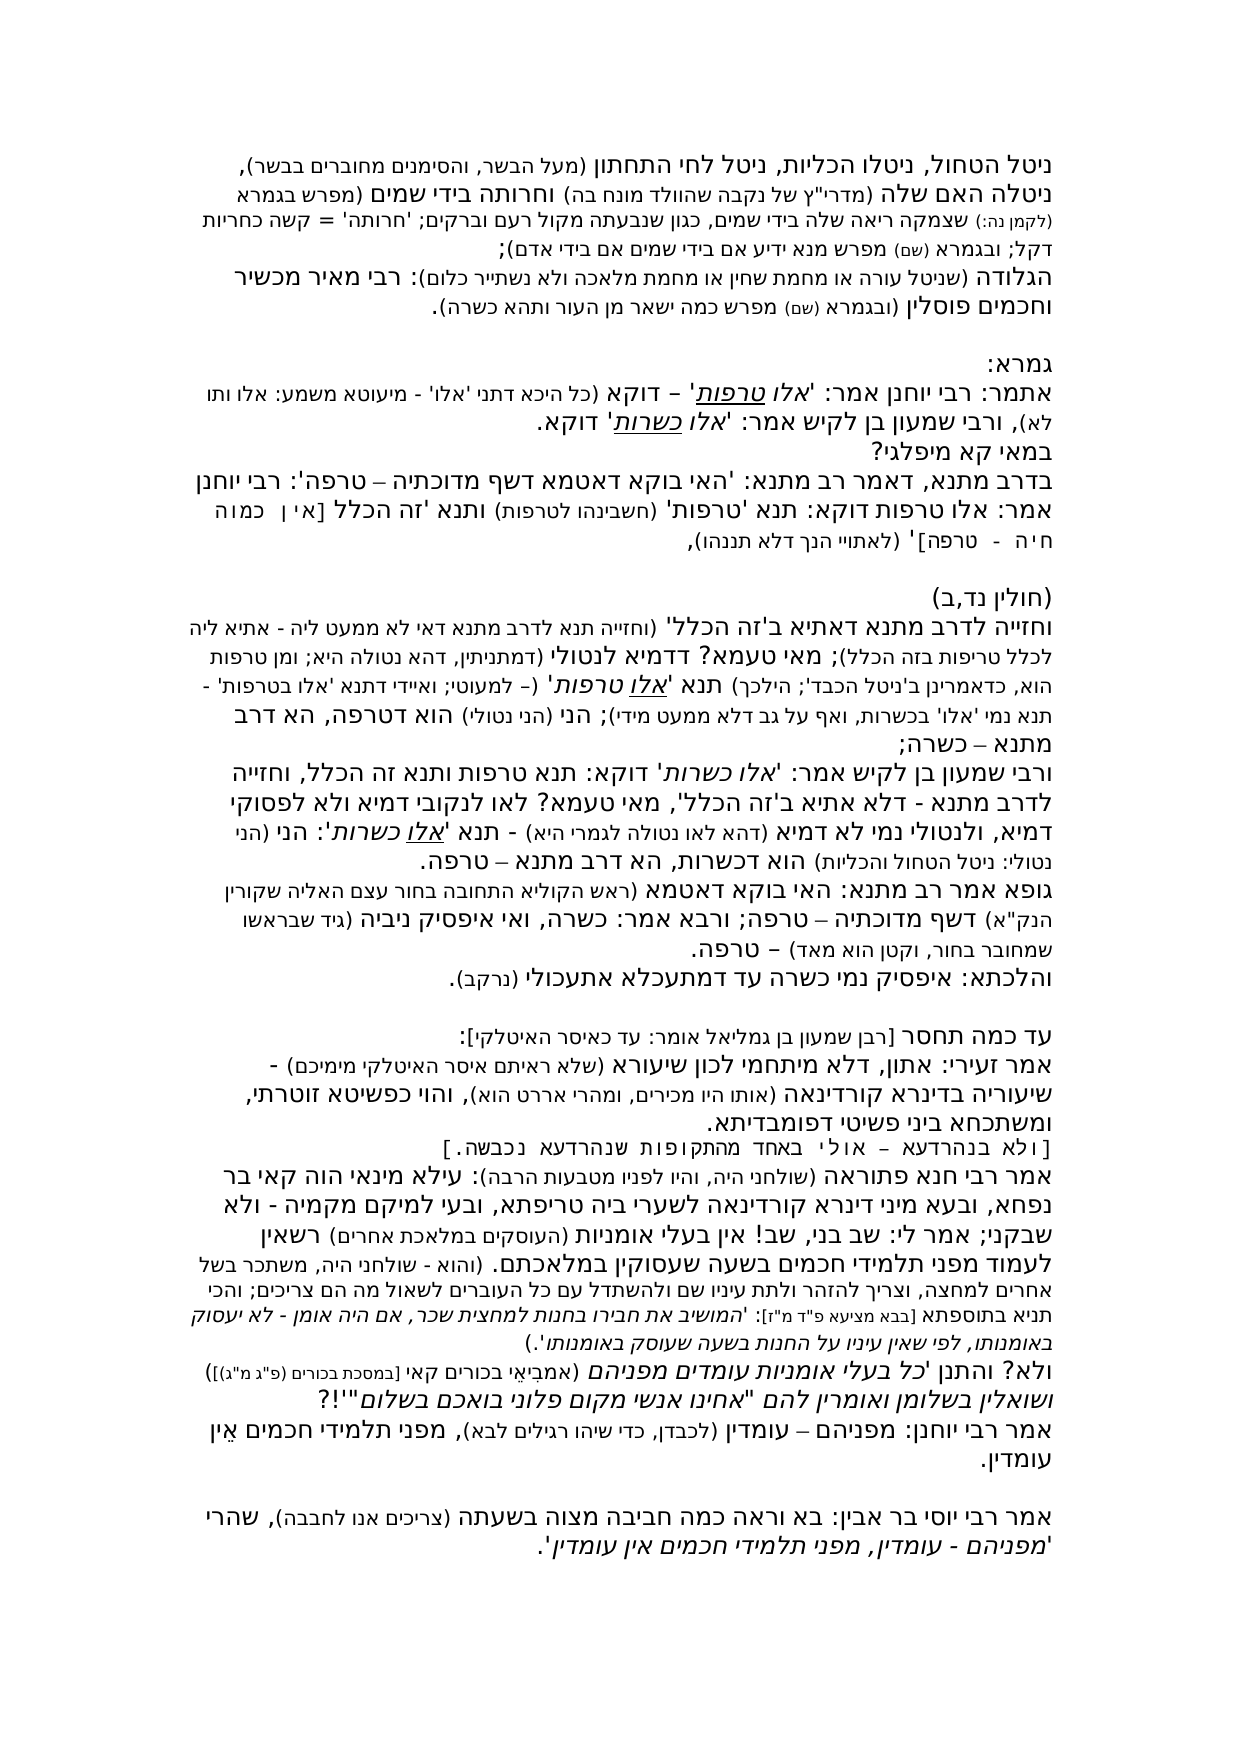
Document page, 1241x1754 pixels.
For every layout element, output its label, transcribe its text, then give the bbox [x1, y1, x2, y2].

text גופא אמר רב מתנא: האי בוקא דאטמא (ראש הקוליא התחובה בחור עצם האליה שקורין הנק"א) דשף מדוכתיה – טרפה; ורבא אמר: כשרה, ואי איפסיק ניביה (גיד שבראשו שמחובר בחור, וקטן הוא מאד) – טרפה. [187, 875, 1053, 963]
text והלכתא: איפסיק נמי כשרה עד דמתעכלא אתעכולי (נרקב). [187, 963, 1053, 992]
text [ולא בנהרדעא – אולי באחד מהתקופות שנהרדעא נכבשה.] [187, 1138, 1053, 1161]
text אתמר: רבי יוחנן אמר: 'אלו טרפות' – דוקא (כל היכא דתני 'אלו' - מיעוטא משמע: אלו ותו לא), ורבי שמעון בן לקיש אמר: 'אלו כשרות' דוקא. [187, 378, 1053, 437]
text גמרא: [187, 349, 1053, 378]
text עד כמה תחסר [רבן שמעון בן גמליאל אומר: עד כאיסר האיטלקי]: [187, 1021, 1053, 1050]
text (חולין נד,ב) [187, 583, 1053, 612]
text אמר רבי יוסי בר אבין: בא וראה כמה חביבה מצוה בשעתה (צריכים אנו לחבבה), שהרי 'מפניהם - עומדין, מפני תלמידי חכמים אין עומדין'. [187, 1502, 1053, 1560]
text אמר רבי חנא פתוראה (שולחני היה, והיו לפניו מטבעות הרבה): עילא מינאי הוה קאי בר נפחא, ובעא מיני דינרא קורדינאה לשערי ביה טריפתא, ובעי למיקם מקמיה - ולא שבקני; אמר לי: שב בני, שב! אין בעלי אומניות (העוסקים במלאכת אחרים) רשאין לעמוד מפני תלמידי חכמים בשעה שעסוקין במלאכתם. (והוא - שולחני היה, משתכר בשל אחרים למחצה, וצריך להזהר ולתת עיניו שם ולהשתדל עם כל העוברים לשאול מה הם צריכים; והכי תניא בתוספתא [בבא מציעא פ"ד מ"ז]: 'המושיב את חבירו בחנות למחצית שכר, אם היה אומן - לא יעסוק באומנותו, לפי שאין עיניו על החנות בשעה שעוסק באומנותו'.) [187, 1161, 1053, 1356]
text הגלודה (שניטל עורה או מחמת שחין או מחמת מלאכה ולא נשתייר כלום): רבי מאיר מכשיר וחכמים פוסלין (ובגמרא (שם) מפרש כמה ישאר מן העור ותהא כשרה). [187, 262, 1053, 320]
text ורבי שמעון בן לקיש אמר: 'אלו כשרות' דוקא: תנא טרפות ותנא זה הכלל, וחזייה לדרב מתנא - דלא אתיא ב'זה הכלל', מאי טעמא? לאו לנקובי דמיא ולא לפסוקי דמיא, ולנטולי נמי לא דמיא (דהא לאו נטולה לגמרי היא) - תנא 'אלו כשרות': הני (הני נטולי: ניטל הטחול והכליות) הוא דכשרות, הא דרב מתנא – טרפה. [187, 758, 1053, 875]
text ניטל הטחול, ניטלו הכליות, ניטל לחי התחתון (מעל הבשר, והסימנים מחוברים בבשר), ניטלה האם שלה (מדרי"ץ של נקבה שהוולד מונח בה) וחרותה בידי שמים (מפרש בגמרא (לקמן נה:) שצמקה ריאה שלה בידי שמים, כגון שנבעתה מקול רעם וברקים; 'חרותה' = קשה כחריות דקל; ובגמרא (שם) מפרש מנא ידיע אם בידי שמים אם בידי אדם); [187, 150, 1053, 262]
text בדרב מתנא, דאמר רב מתנא: 'האי בוקא דאטמא דשף מדוכתיה – טרפה': רבי יוחנן אמר: אלו טרפות דוקא: תנא 'טרפות' (חשבינהו לטרפות) ותנא 'זה הכלל [אין כמוה חיה - טרפה]' (לאתויי הנך דלא תננהו), [187, 466, 1053, 554]
text במאי קא מיפלגי? [187, 437, 1053, 466]
text וחזייה לדרב מתנא דאתיא ב'זה הכלל' (וחזייה תנא לדרב מתנא דאי לא ממעט ליה - אתיא ליה לכלל טריפות בזה הכלל); מאי טעמא? דדמיא לנטולי (דמתניתין, דהא נטולה היא; ומן טרפות הוא, כדאמרינן ב'ניטל הכבד'; הילכך) תנא 'אלו טרפות' (– למעוטי; ואיידי דתנא 'אלו בטרפות' - תנא נמי 'אלו' בכשרות, ואף על גב דלא ממעט מידי); הני (הני נטולי) הוא דטרפה, הא דרב מתנא – כשרה; [187, 612, 1053, 758]
text אמר זעירי: אתון, דלא מיתחמי לכון שיעורא (שלא ראיתם איסר האיטלקי מימיכם) - שיעוריה בדינרא קורדינאה (אותו היו מכירים, ומהרי אררט הוא), והוי כפשיטא זוטרתי, ומשתכחא ביני פשיטי דפומבדיתא. [187, 1050, 1053, 1138]
text ולא? והתנן 'כל בעלי אומניות עומדים מפניהם (אמבִיאֵי בכורים קאי [במסכת בכורים (פ"ג מ"ג)]) ושואלין בשלומן ואומרין להם "אחינו אנשי מקום פלוני בואכם בשלום"'!? [187, 1356, 1053, 1415]
text אמר רבי יוחנן: מפניהם – עומדין (לכבדן, כדי שיהו רגילים לבא), מפני תלמידי חכמים אֵין עומדין. [187, 1415, 1053, 1473]
